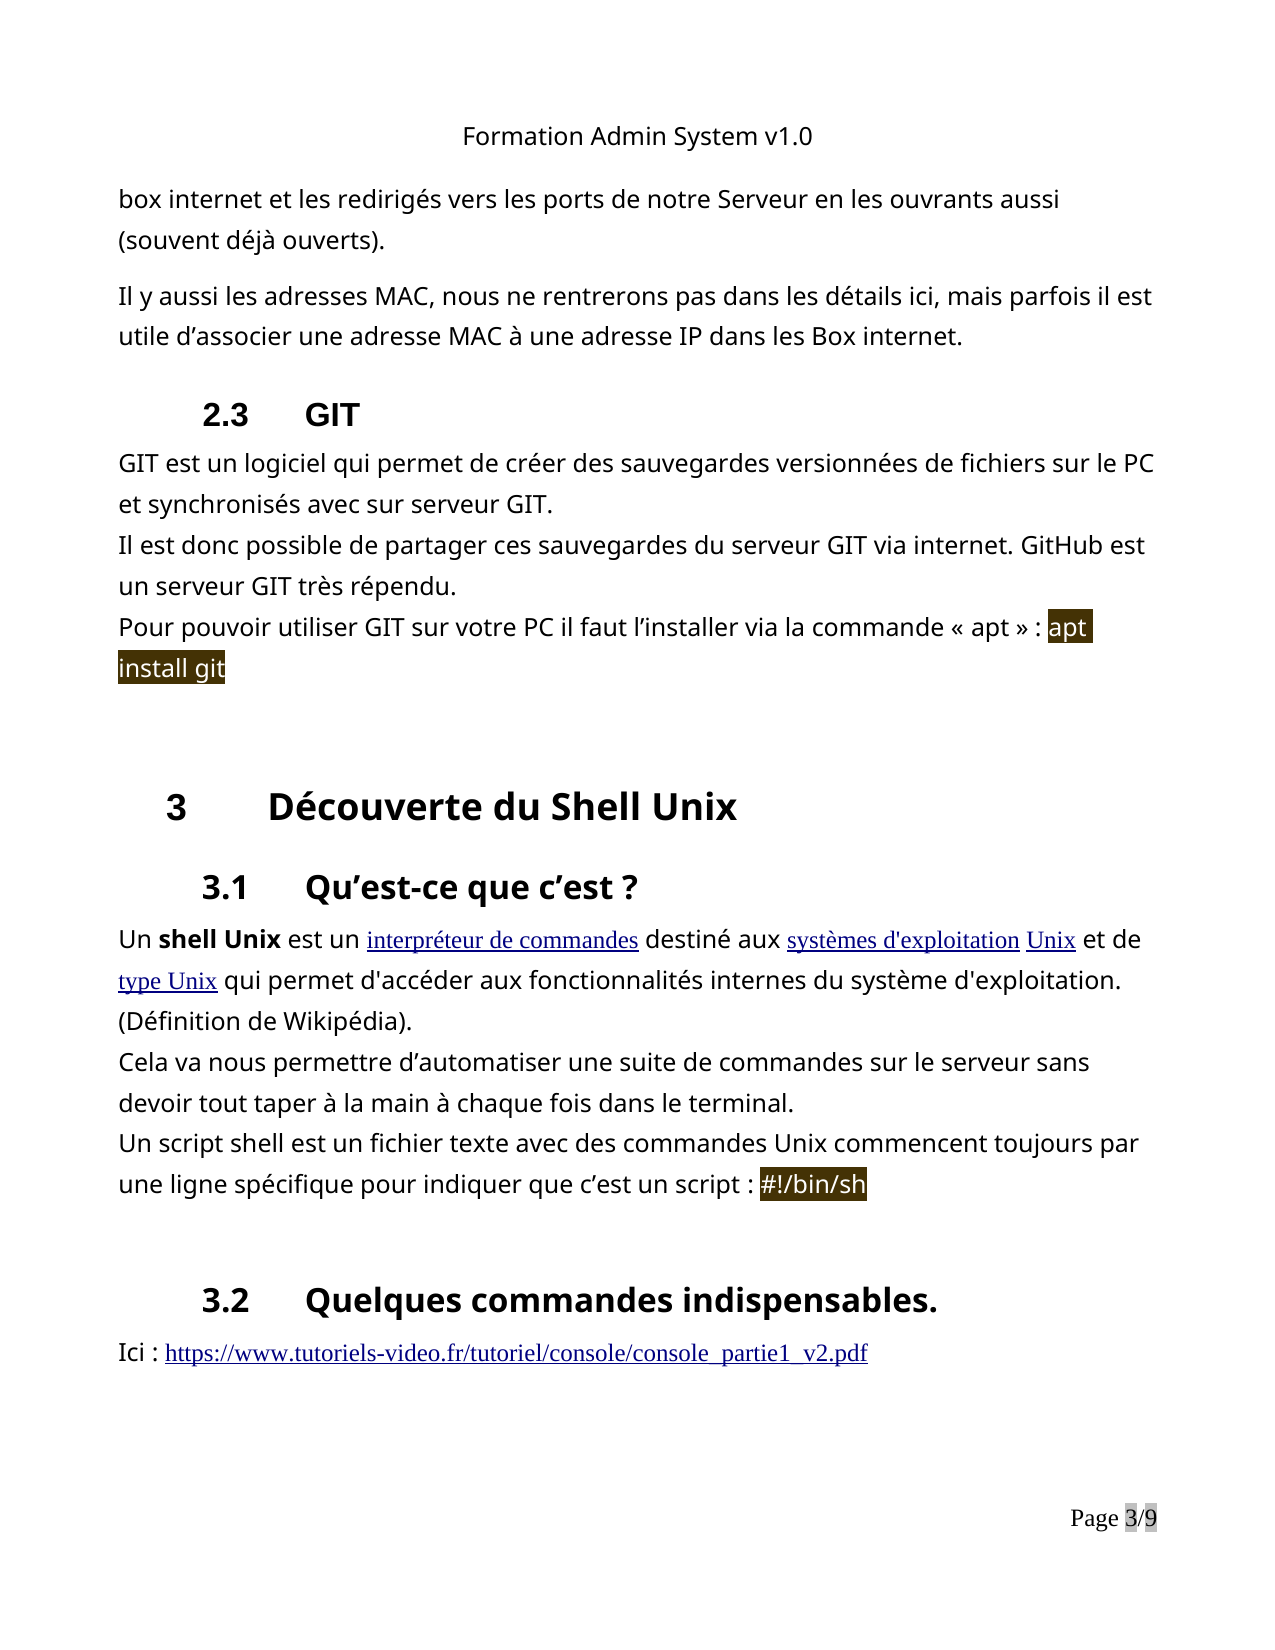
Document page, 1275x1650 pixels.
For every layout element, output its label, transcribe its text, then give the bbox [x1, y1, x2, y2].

subtitle GIT [193, 395, 1157, 434]
text Ici : https://www.tutoriels-video.fr/tutoriel/console/console_partie1_v2.pdf [118, 1334, 1157, 1368]
subtitle Découverte du Shell Unix [156, 780, 1157, 831]
text Un shell Unix est un interpréteur de commandes destiné aux systèmes d'exploitation Unix et de type Unix qui permet d'accéder aux fonctionnalités internes du système d'exploitation. (Définition de Wikipédia). Cela va nous permettre d’automatiser une suite de commandes sur le serveur sans devoir tout taper à la main à chaque fois dans le terminal. Un script shell est un fichier texte avec des commandes Unix commencent toujours par une ligne spécifique pour indiquer que c’est un script : #!/bin/sh [118, 922, 1157, 1236]
subtitle Qu’est-ce que c’est ? [193, 864, 1157, 909]
text Il y aussi les adresses MAC, nous ne rentrerons pas dans les détails ici, mais parfois il est utile d’associer une adresse MAC à une adresse IP dans les Box internet. [118, 278, 1157, 353]
subtitle Quelques commandes indispensables. [193, 1277, 1157, 1322]
text GIT est un logiciel qui permet de créer des sauvegardes versionnées de fichiers sur le PC et synchronisés avec sur serveur GIT. Il est donc possible de partager ces sauvegardes du serveur GIT via internet. GitHub est un serveur GIT très répendu. Pour pouvoir utiliser GIT sur votre PC il faut l’installer via la commande « apt » : apt install git [118, 446, 1157, 684]
text box internet et les redirigés vers les ports de notre Serveur en les ouvrants aussi (souvent déjà ouverts). [118, 182, 1157, 257]
